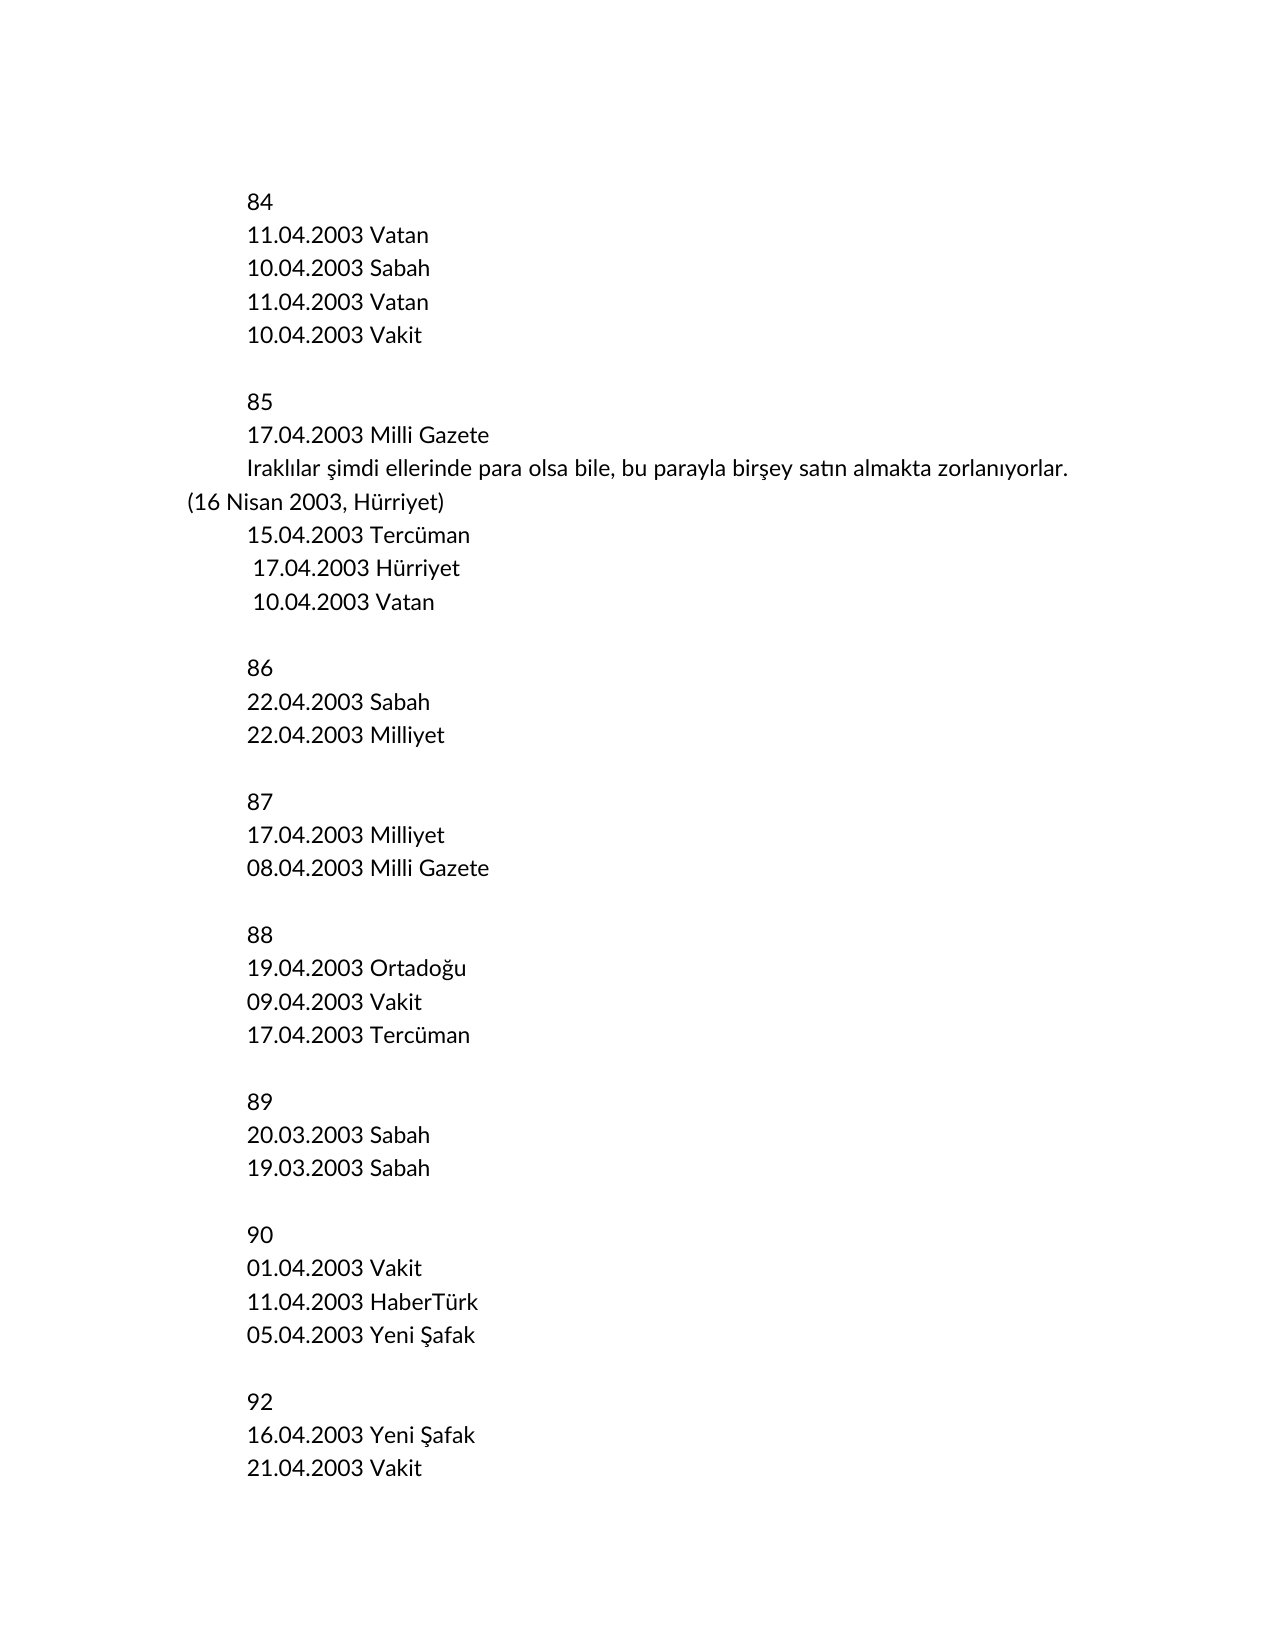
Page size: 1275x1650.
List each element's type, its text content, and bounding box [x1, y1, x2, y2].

text Iraklılar şimdi ellerinde para olsa bile, bu parayla birşey satın almakta zorlanıyorlar. (16 Nisan 2003, Hürriyet) [187, 450, 1070, 517]
text 11.04.2003 Vatan [187, 283, 1070, 317]
text 85 [187, 383, 1070, 417]
text 17.04.2003 Milli Gazete [187, 417, 1070, 450]
text 88 [187, 917, 1070, 950]
text 09.04.2003 Vakit [187, 983, 1070, 1017]
text 86 [187, 650, 1070, 683]
text 11.04.2003 Vatan [187, 217, 1070, 250]
text 20.03.2003 Sabah [187, 1117, 1070, 1150]
text 10.04.2003 Vatan [187, 583, 1070, 617]
text 17.04.2003 Milliyet [187, 817, 1070, 850]
text 10.04.2003 Sabah [187, 250, 1070, 283]
text 19.03.2003 Sabah [187, 1150, 1070, 1183]
text 22.04.2003 Sabah [187, 683, 1070, 717]
text 22.04.2003 Milliyet [187, 717, 1070, 750]
text 89 [187, 1083, 1070, 1117]
text 11.04.2003 HaberTürk [187, 1283, 1070, 1317]
text 90 [187, 1217, 1070, 1250]
text 15.04.2003 Tercüman [187, 517, 1070, 550]
text 17.04.2003 Hürriyet [187, 550, 1070, 583]
text 87 [187, 783, 1070, 817]
text 16.04.2003 Yeni Şafak [187, 1417, 1070, 1450]
text 05.04.2003 Yeni Şafak [187, 1317, 1070, 1350]
text 17.04.2003 Tercüman [187, 1017, 1070, 1050]
text 21.04.2003 Vakit [187, 1450, 1070, 1483]
text 01.04.2003 Vakit [187, 1250, 1070, 1283]
text 08.04.2003 Milli Gazete [187, 850, 1070, 883]
text 10.04.2003 Vakit [187, 317, 1070, 350]
text 92 [187, 1383, 1070, 1417]
text 19.04.2003 Ortadoğu [187, 950, 1070, 983]
text 84 [187, 183, 1070, 217]
